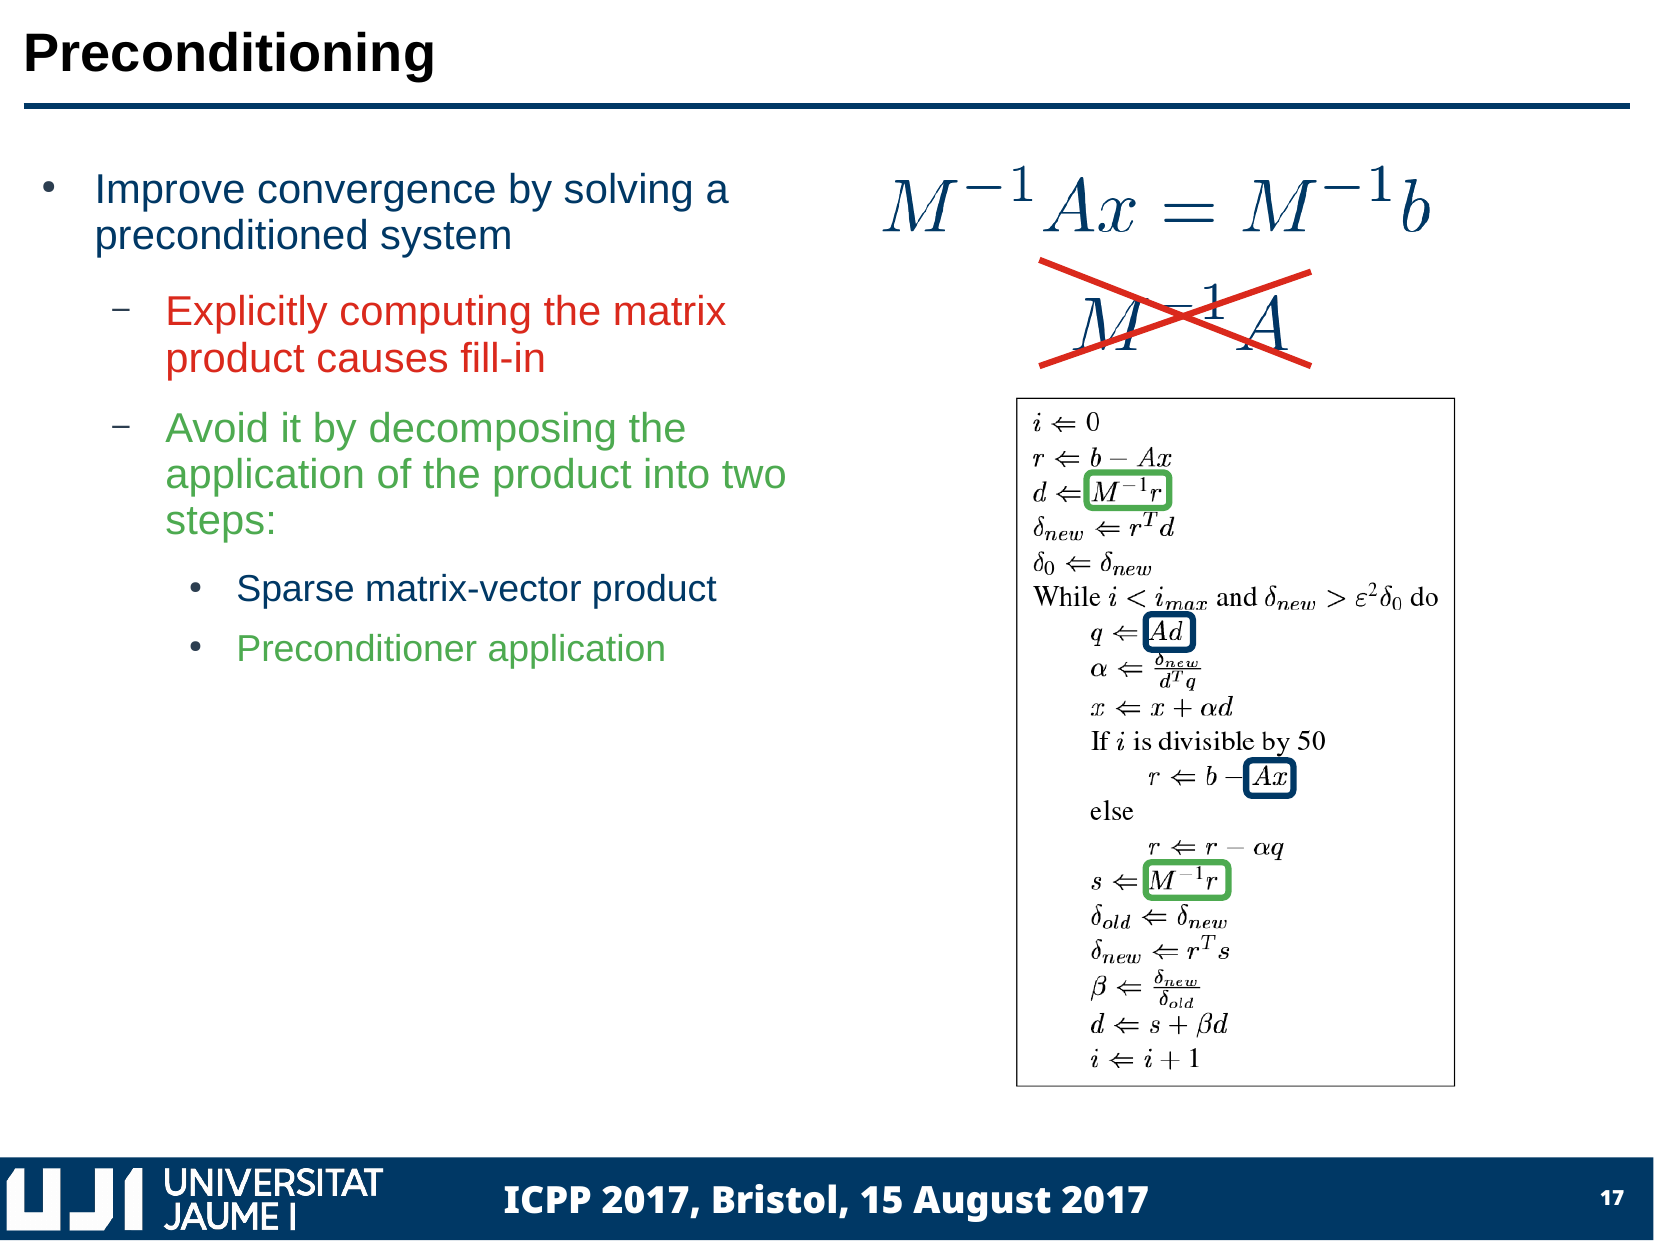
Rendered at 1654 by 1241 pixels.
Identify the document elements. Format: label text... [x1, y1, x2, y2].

picture [1015, 397, 1456, 1087]
picture [1110, 283, 1266, 312]
picture [1195, 284, 1288, 350]
picture [0, 1158, 390, 1241]
picture [882, 165, 1430, 232]
title Preconditioning [23, 0, 1630, 107]
list Improve convergence by solving a preconditioned system Explicitly computing the matrix product causes fill-in Avoid it by decomposing the application of the product into two steps: Sparse matrix-vector product Preconditioner application [23, 165, 808, 697]
picture [1099, 320, 1258, 350]
picture [1072, 283, 1171, 350]
